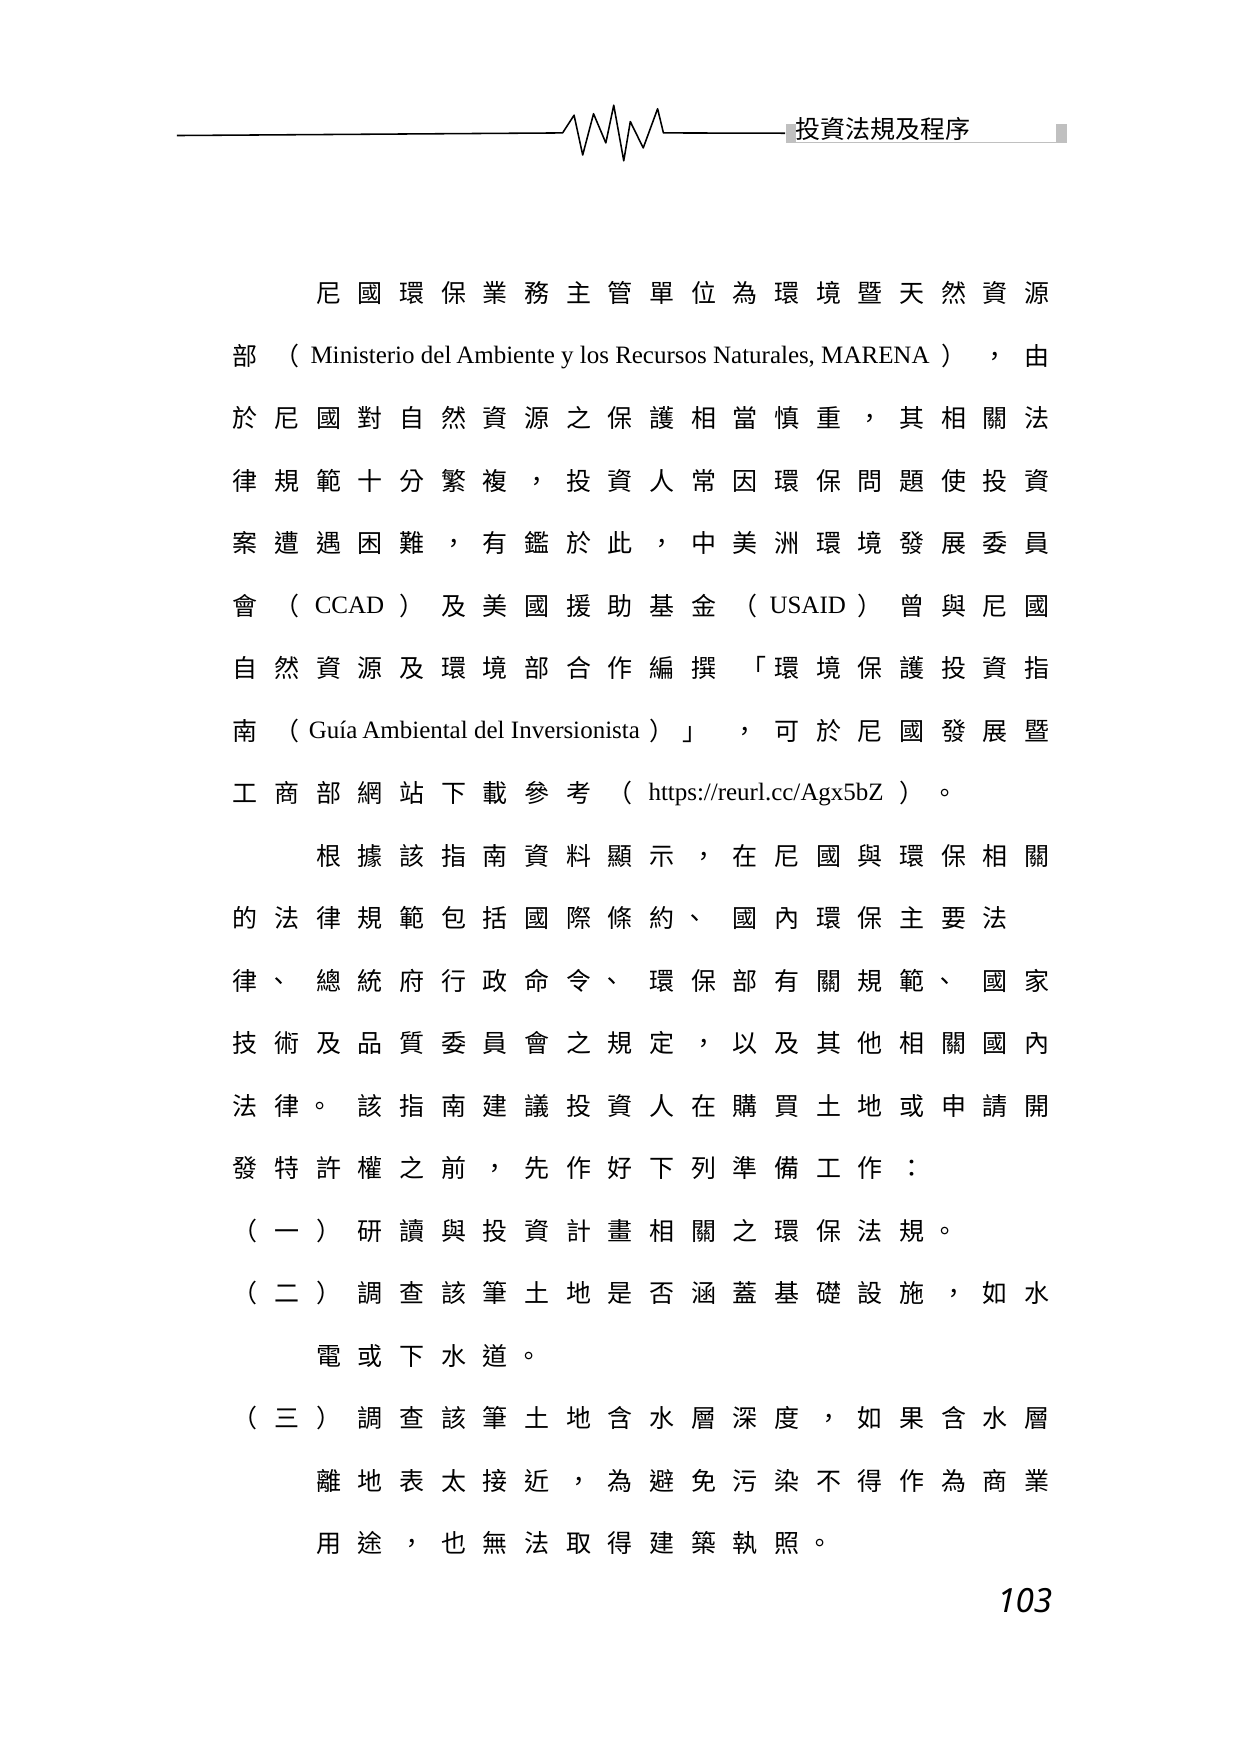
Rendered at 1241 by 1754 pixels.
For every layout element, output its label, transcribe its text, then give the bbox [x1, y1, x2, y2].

text 尼國環保業務主管單位為環境暨天然資源部（Ministerio del Ambiente y los Recursos Naturales, MARENA），由於尼國對自然資源之保護相當慎重，其相關法律規範十分繁複，投資人常因環保問題使投資案遭遇困難，有鑑於此，中美洲環境發展委員會（CCAD）及美國援助基金（USAID）曾與尼國自然資源及環境部合作編撰「環境保護投資指南（Guía Ambiental del Inversionista）」，可於尼國發展暨工商部網站下載參考（https://reurl.cc/Agx5bZ）。 [224, 250, 1058, 813]
text （一）研讀與投資計畫相關之環保法規。 [207, 1188, 1058, 1250]
text （二）調查該筆土地是否涵蓋基礎設施，如水電或下水道。 [207, 1250, 1058, 1375]
text （三）調查該筆土地含水層深度，如果含水層離地表太接近，為避免污染不得作為商業用途，也無法取得建築執照。 [207, 1375, 1058, 1563]
text 根據該指南資料顯示，在尼國與環保相關的法律規範包括國際條約、國內環保主要法律、總統府行政命令、環保部有關規範、國家技術及品質委員會之規定，以及其他相關國內法律。該指南建議投資人在購買土地或申請開發特許權之前，先作好下列準備工作： [224, 813, 1058, 1188]
